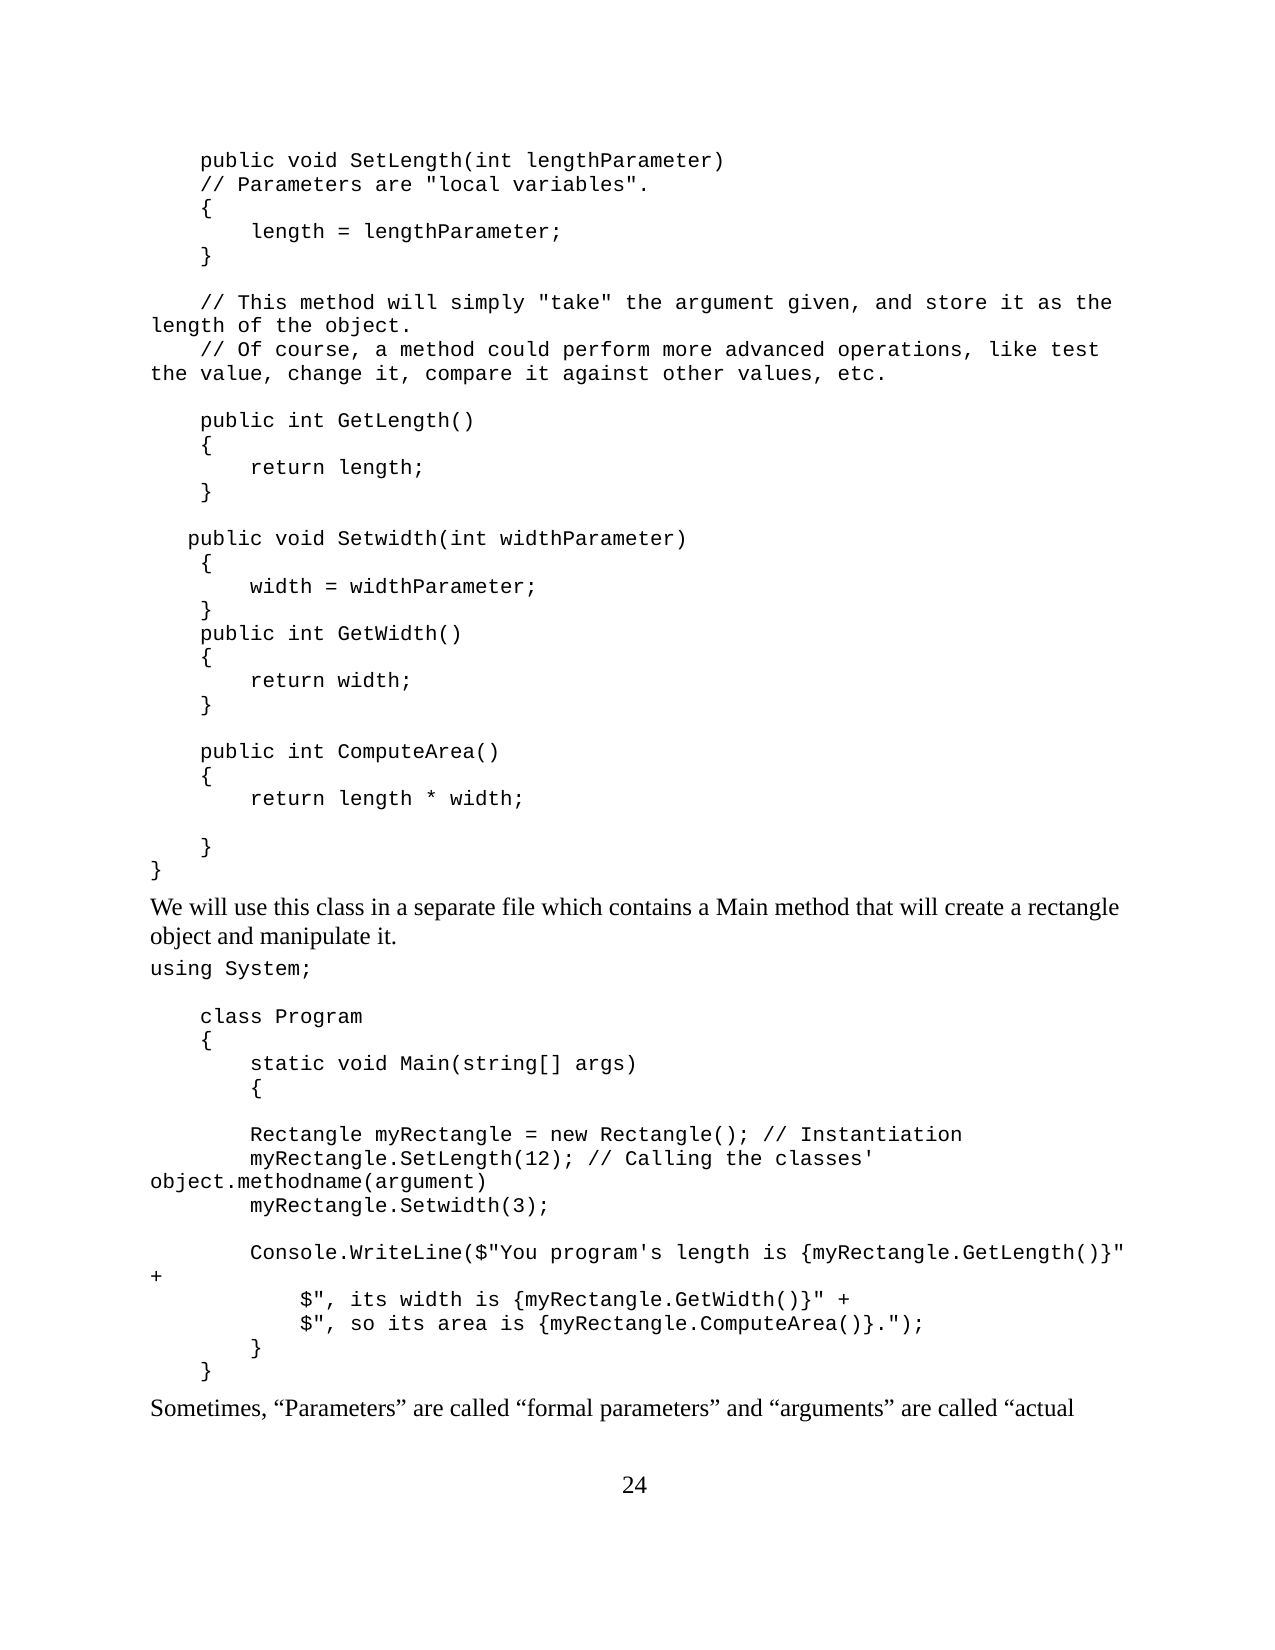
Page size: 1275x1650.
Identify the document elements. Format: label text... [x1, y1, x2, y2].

text Rectangle myRectangle = new Rectangle(); // Instantiation [150, 1124, 1125, 1148]
text public int GetWidth() [150, 623, 1125, 647]
text // This method will simply "take" the argument given, and store it as the length of the object. [150, 292, 1125, 339]
text public int ComputeArea() [150, 741, 1125, 765]
text { [150, 647, 1125, 670]
text } [150, 1337, 1125, 1360]
text return length; [150, 457, 1125, 481]
text length = lengthParameter; [150, 221, 1125, 244]
text } [150, 1360, 1125, 1384]
text myRectangle.Setwidth(3); [150, 1195, 1125, 1218]
text myRectangle.SetLength(12); // Calling the classes' object.methodname(argument) [150, 1148, 1125, 1195]
text { [150, 765, 1125, 788]
text return length * width; [150, 788, 1125, 812]
text width = widthParameter; [150, 576, 1125, 599]
text { [150, 1077, 1125, 1100]
text Console.WriteLine($"You program's length is {myRectangle.GetLength()}" + [150, 1242, 1125, 1289]
text } [150, 244, 1125, 268]
text { [150, 434, 1125, 457]
text return width; [150, 670, 1125, 694]
text $", so its area is {myRectangle.ComputeArea()}."); [150, 1313, 1125, 1337]
text } [150, 599, 1125, 623]
text { [150, 197, 1125, 221]
text // Parameters are "local variables". [150, 174, 1125, 197]
text } [150, 481, 1125, 505]
text // Of course, a method could perform more advanced operations, like test the value, change it, compare it against other values, etc. [150, 339, 1125, 386]
text We will use this class in a separate file which contains a Main method that will create a rectangle object and manipulate it. [150, 892, 1125, 949]
text Sometimes, “Parameters” are called “formal parameters” and “arguments” are called “actual [150, 1393, 1125, 1422]
text { [150, 1029, 1125, 1053]
text class Program [150, 1006, 1125, 1029]
text $", its width is {myRectangle.GetWidth()}" + [150, 1289, 1125, 1313]
text using System; [150, 958, 1125, 982]
text } [150, 859, 1125, 883]
text } [150, 836, 1125, 859]
text public void Setwidth(int widthParameter) [150, 528, 1125, 552]
text } [150, 694, 1125, 717]
text public void SetLength(int lengthParameter) [150, 150, 1125, 174]
text static void Main(string[] args) [150, 1053, 1125, 1077]
text { [150, 552, 1125, 576]
text public int GetLength() [150, 410, 1125, 434]
